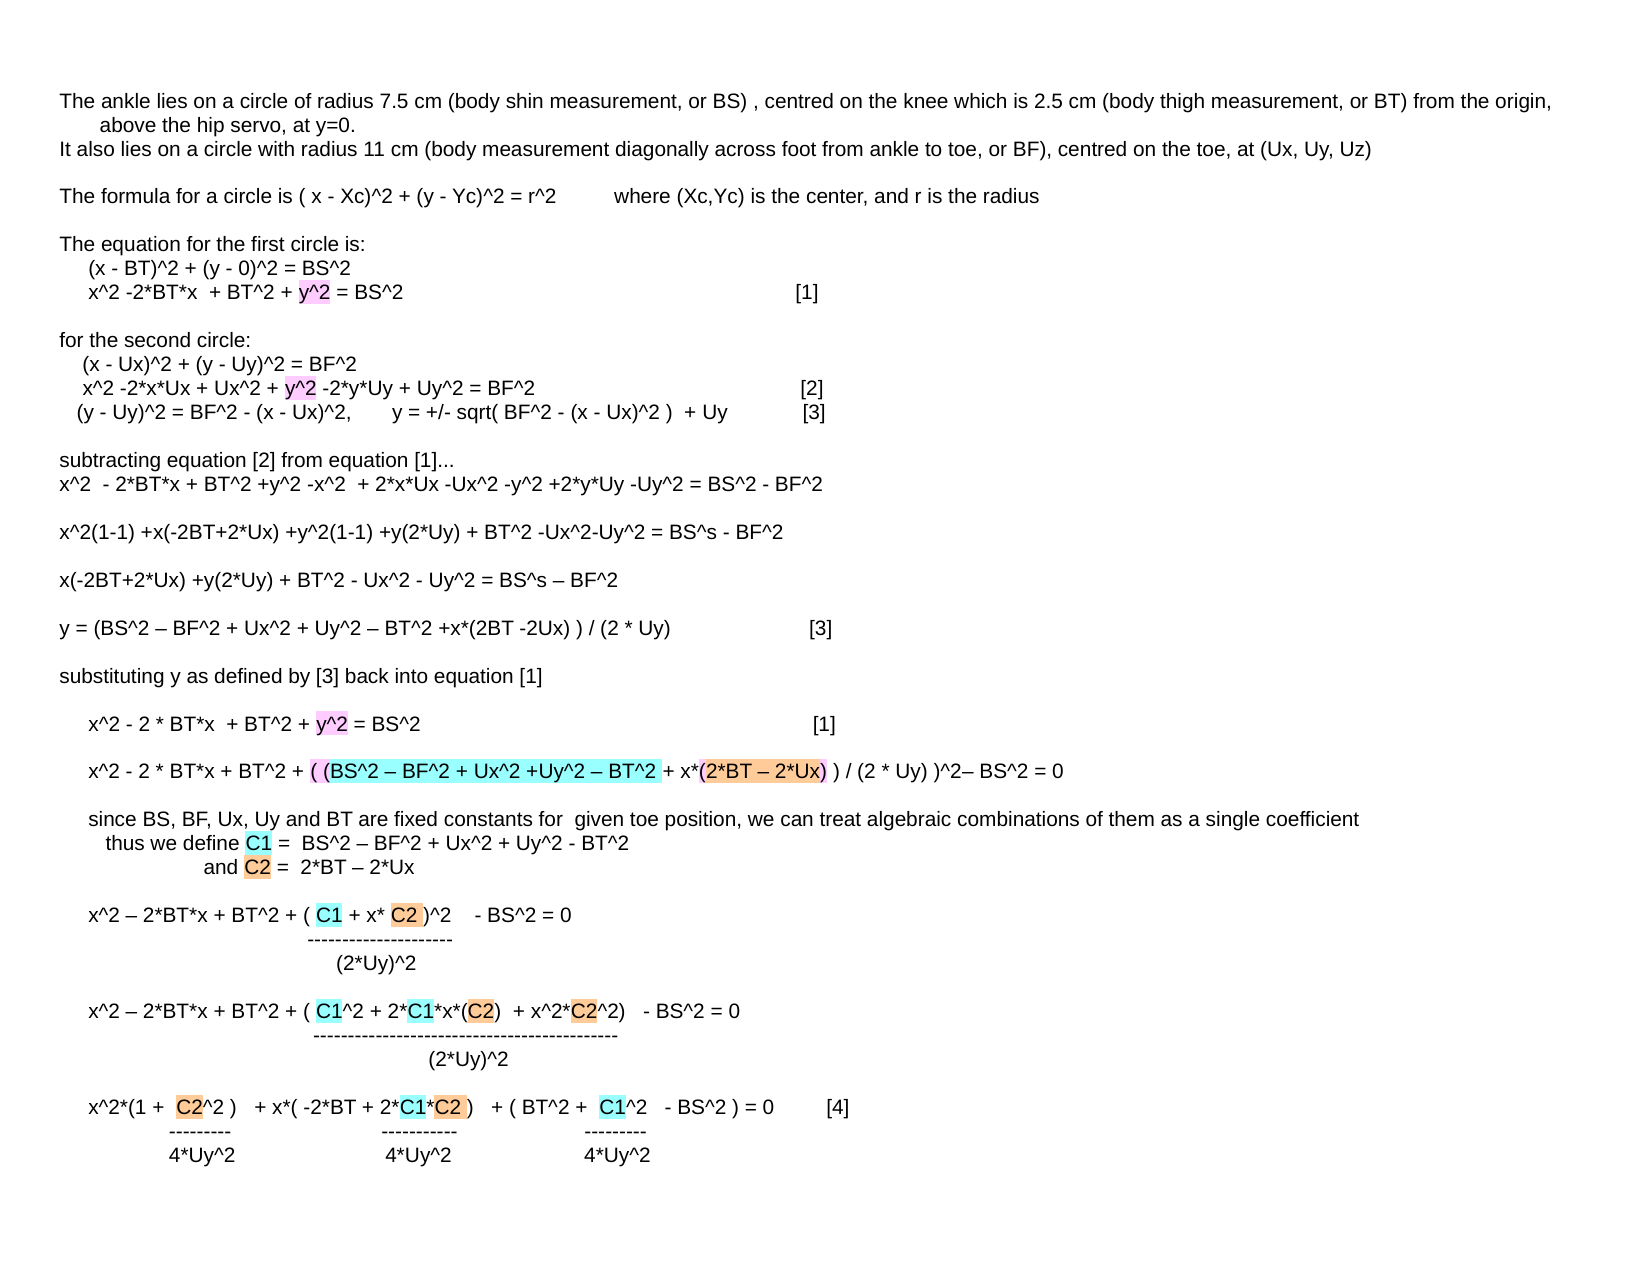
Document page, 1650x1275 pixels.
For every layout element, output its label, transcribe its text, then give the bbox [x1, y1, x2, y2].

text x^2 -2*x*Ux + Ux^2 + y^2 -2*y*Uy + Uy^2 = BF^2 [2] [59, 376, 1591, 400]
text since BS, BF, Ux, Uy and BT are fixed constants for given toe position, we can treat algebraic combinations of them as a single coefficient [59, 807, 1591, 831]
text above the hip servo, at y=0. [59, 112, 1591, 136]
text x^2(1-1) +x(-2BT+2*Ux) +y^2(1-1) +y(2*Uy) + BT^2 -Ux^2-Uy^2 = BS^s - BF^2 [59, 520, 1591, 544]
text x^2 - 2 * BT*x + BT^2 + y^2 = BS^2 [1] [59, 711, 1591, 735]
text substituting y as defined by [3] back into equation [1] [59, 663, 1591, 687]
text for the second circle: [59, 328, 1591, 352]
text x(-2BT+2*Ux) +y(2*Uy) + BT^2 - Ux^2 - Uy^2 = BS^s – BF^2 [59, 568, 1591, 592]
text (2*Uy)^2 [59, 951, 1591, 975]
text x^2 - 2 * BT*x + BT^2 + ( (BS^2 – BF^2 + Ux^2 +Uy^2 – BT^2 + x*(2*BT – 2*Ux) ) / (2 * Uy) )^2– BS^2 = 0 [59, 759, 1591, 783]
text 4*Uy^2 4*Uy^2 4*Uy^2 [59, 1143, 1591, 1167]
text thus we define C1 = BS^2 – BF^2 + Ux^2 + Uy^2 - BT^2 [59, 831, 1591, 855]
text The ankle lies on a circle of radius 7.5 cm (body shin measurement, or BS) , centred on the knee which is 2.5 cm (body thigh measurement, or BT) from the origin, [59, 88, 1591, 112]
text x^2 – 2*BT*x + BT^2 + ( C1^2 + 2*C1*x*(C2) + x^2*C2^2) - BS^2 = 0 [59, 999, 1591, 1023]
text (2*Uy)^2 [59, 1047, 1591, 1071]
text x^2 - 2*BT*x + BT^2 +y^2 -x^2 + 2*x*Ux -Ux^2 -y^2 +2*y*Uy -Uy^2 = BS^2 - BF^2 [59, 472, 1591, 496]
text --------- ----------- --------- [59, 1119, 1591, 1143]
text The equation for the first circle is: [59, 232, 1591, 256]
text (y - Uy)^2 = BF^2 - (x - Ux)^2, y = +/- sqrt( BF^2 - (x - Ux)^2 ) + Uy [3] [59, 400, 1591, 424]
text x^2 -2*BT*x + BT^2 + y^2 = BS^2 [1] [59, 280, 1591, 304]
text --------------------- [59, 927, 1591, 951]
text y = (BS^2 – BF^2 + Ux^2 + Uy^2 – BT^2 +x*(2BT -2Ux) ) / (2 * Uy) [3] [59, 616, 1591, 639]
text -------------------------------------------- [59, 1023, 1591, 1047]
text The formula for a circle is ( x - Xc)^2 + (y - Yc)^2 = r^2 where (Xc,Yc) is the center, and r is the radius [59, 184, 1591, 208]
text x^2*(1 + C2^2 ) + x*( -2*BT + 2*C1*C2 ) + ( BT^2 + C1^2 - BS^2 ) = 0 [4] [59, 1095, 1591, 1119]
text subtracting equation [2] from equation [1]... [59, 448, 1591, 472]
text (x - BT)^2 + (y - 0)^2 = BS^2 [59, 256, 1591, 280]
text and C2 = 2*BT – 2*Ux [59, 855, 1591, 879]
text (x - Ux)^2 + (y - Uy)^2 = BF^2 [59, 352, 1591, 376]
text It also lies on a circle with radius 11 cm (body measurement diagonally across foot from ankle to toe, or BF), centred on the toe, at (Ux, Uy, Uz) [59, 136, 1591, 160]
text x^2 – 2*BT*x + BT^2 + ( C1 + x* C2 )^2 - BS^2 = 0 [59, 903, 1591, 927]
